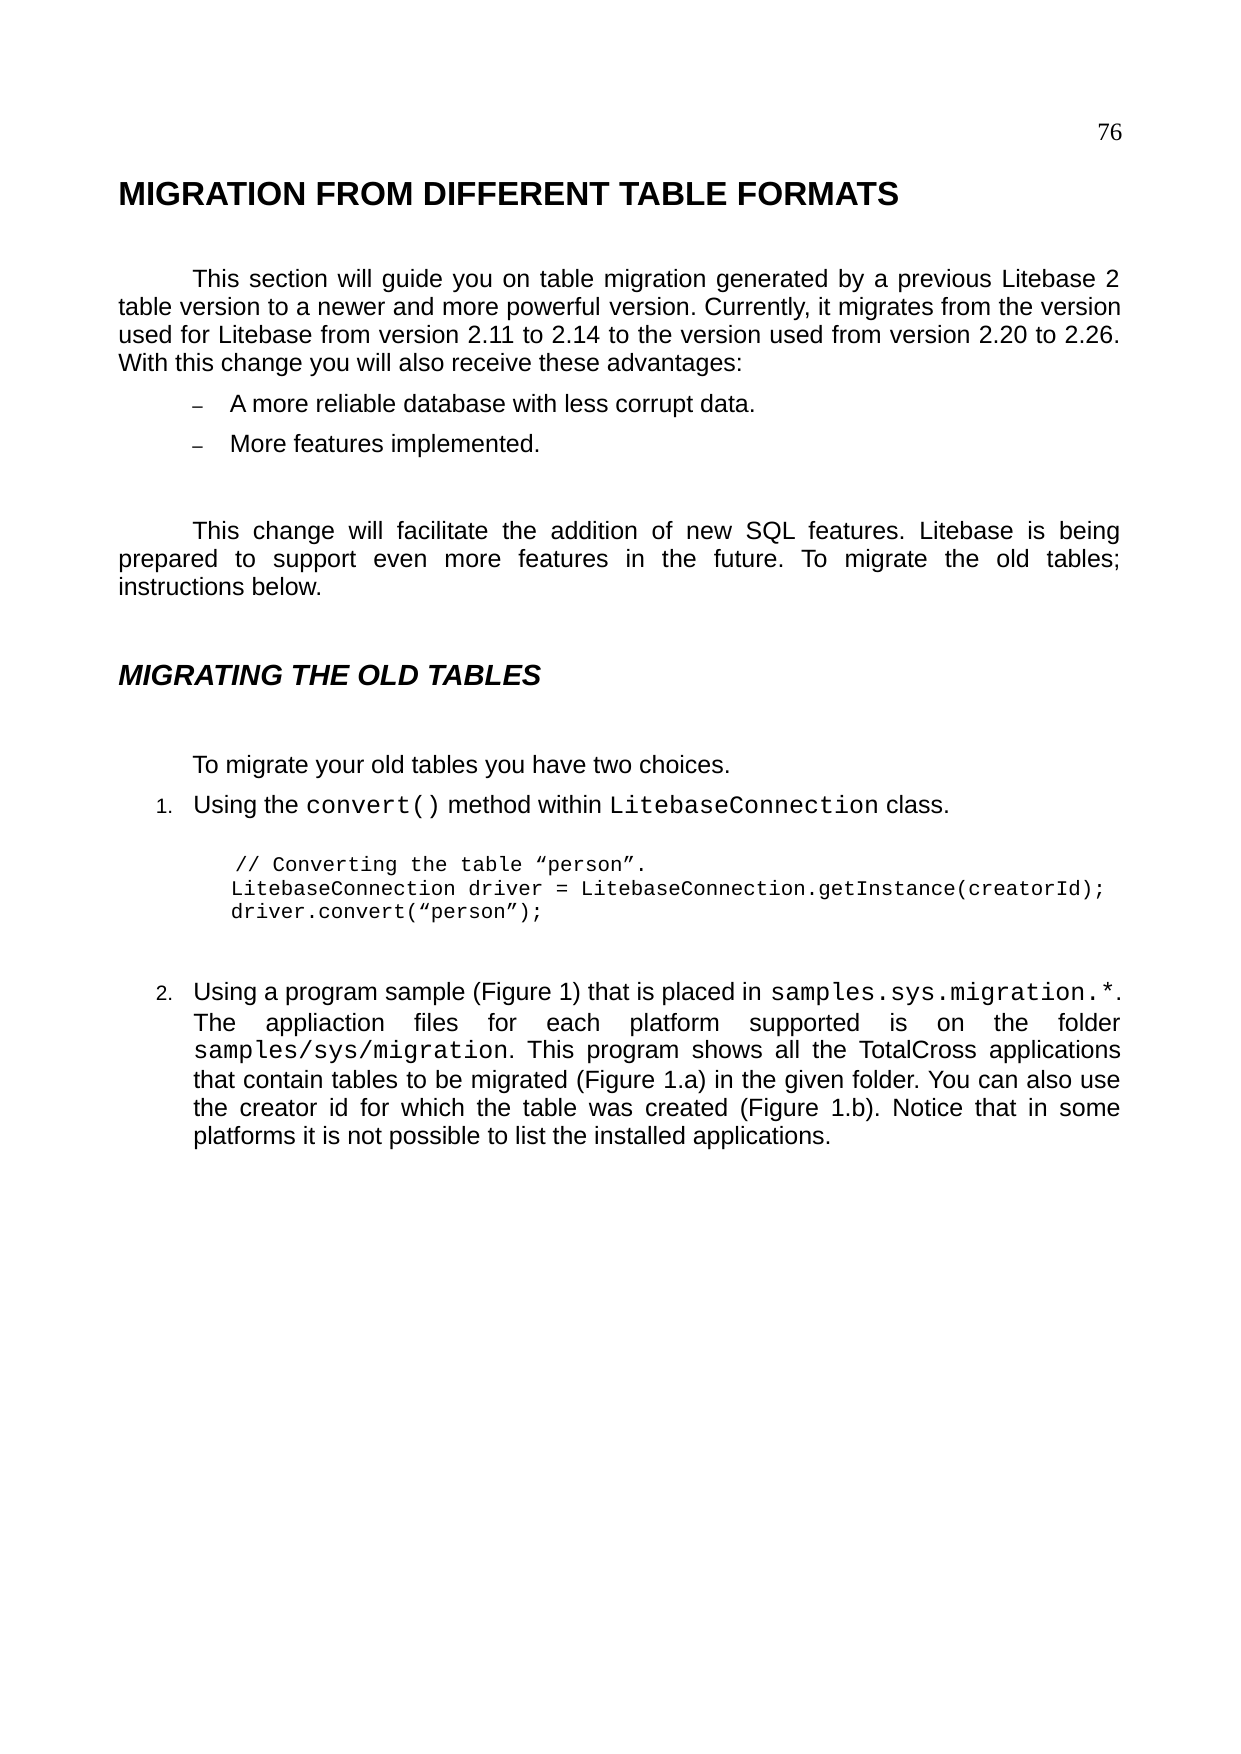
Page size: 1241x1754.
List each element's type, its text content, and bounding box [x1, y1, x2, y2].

list Using a program sample (Figure 1) that is placed in samples.sys.migration.*. The appliaction files for each platform supported is on the folder samples/sys/migration. This program shows all the TotalCross applications that contain tables to be migrated (Figure 1.a) in the given folder. You can also use the creator id for which the table was created (Figure 1.b). Notice that in some platforms it is not possible to list the installed applications. [156, 978, 1122, 1150]
subtitle MIGRATION FROM DIFFERENT TABLE FORMATS [118, 175, 1122, 213]
text This section will guide you on table migration generated by a previous Litebase 2 table version to a newer and more powerful version. Currently, it migrates from the version used for Litebase from version 2.11 to 2.14 to the version used from version 2.20 to 2.26. With this change you will also receive these advantages: [118, 265, 1122, 377]
list More features implemented. [192, 430, 1122, 458]
list Using the convert() method within LitebaseConnection class. // Converting the table “person”. LitebaseConnection driver = LitebaseConnection.getInstance(creatorId); driver.convert(“person”); [156, 791, 1122, 925]
text To migrate your old tables you have two choices. [118, 751, 1122, 778]
text This change will facilitate the addition of new SQL features. Litebase is being prepared to support even more features in the future. To migrate the old tables; instructions below. [118, 516, 1122, 600]
subtitle MIGRATING THE OLD TABLES [118, 659, 1122, 692]
list A more reliable database with less corrupt data. [192, 389, 1122, 417]
